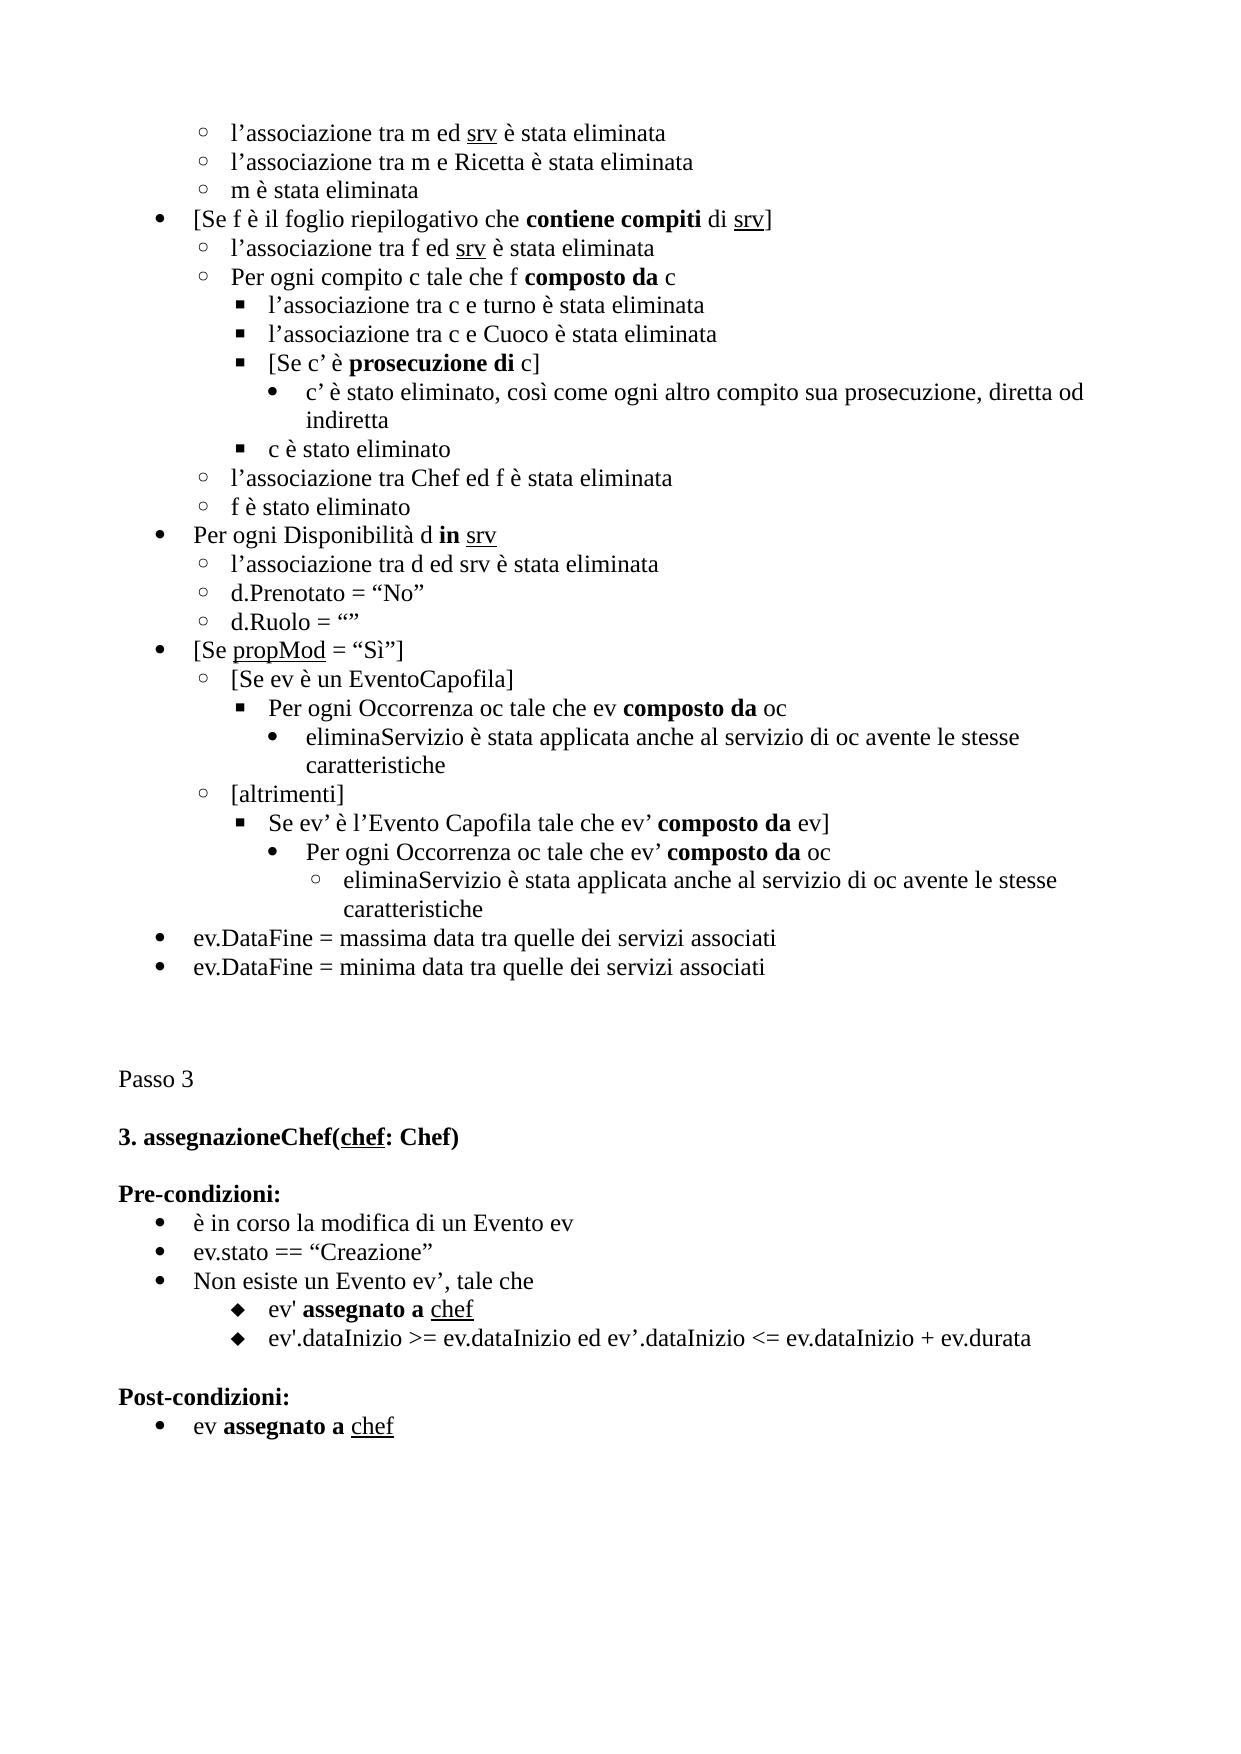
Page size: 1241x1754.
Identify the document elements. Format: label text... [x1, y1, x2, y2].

list l’associazione tra m ed srv è stata eliminata [193, 118, 1122, 147]
list Per ogni Disponibilità d in srv [156, 521, 1122, 549]
list c è stato eliminato [231, 434, 1122, 463]
list f è stato eliminato [193, 492, 1122, 521]
list è in corso la modifica di un Evento ev [156, 1208, 1122, 1237]
text Pre-condizioni: [118, 1179, 1122, 1208]
list [Se c’ è prosecuzione di c] [231, 348, 1122, 377]
list Per ogni compito c tale che f composto da c [193, 262, 1122, 291]
list eliminaServizio è stata applicata anche al servizio di oc avente le stesse caratteristiche [268, 722, 1122, 779]
list [altrimenti] [193, 779, 1122, 808]
list ev.stato == “Creazione” [156, 1237, 1122, 1266]
list d.Prenotato = “No” [193, 578, 1122, 607]
list [Se propMod = “Sì”] [156, 636, 1122, 664]
list Se ev’ è l’Evento Capofila tale che ev’ composto da ev] [231, 808, 1122, 837]
list l’associazione tra f ed srv è stata eliminata [193, 233, 1122, 262]
list eliminaServizio è stata applicata anche al servizio di oc avente le stesse caratteristiche [306, 866, 1122, 923]
list [Se ev è un EventoCapofila] [193, 664, 1122, 693]
list [Se f è il foglio riepilogativo che contiene compiti di srv] [156, 204, 1122, 233]
list Per ogni Occorrenza oc tale che ev composto da oc [231, 693, 1122, 722]
list Non esiste un Evento ev’, tale che [156, 1266, 1122, 1294]
text Passo 3 [118, 1064, 1122, 1093]
list m è stata eliminata [193, 176, 1122, 204]
text 3. assegnazioneChef(chef: Chef) [118, 1122, 1122, 1151]
list ev'.dataInizio >= ev.dataInizio ed ev’.dataInizio <= ev.dataInizio + ev.durata [231, 1323, 1122, 1352]
list l’associazione tra Chef ed f è stata eliminata [193, 463, 1122, 492]
list ev.DataFine = minima data tra quelle dei servizi associati [156, 952, 1122, 981]
list ev.DataFine = massima data tra quelle dei servizi associati [156, 923, 1122, 952]
list d.Ruolo = “” [193, 607, 1122, 636]
list Per ogni Occorrenza oc tale che ev’ composto da oc [268, 837, 1122, 866]
list l’associazione tra m e Ricetta è stata eliminata [193, 147, 1122, 176]
list ev' assegnato a chef [231, 1294, 1122, 1323]
text Post-condizioni: [118, 1382, 1122, 1411]
list c’ è stato eliminato, così come ogni altro compito sua prosecuzione, diretta od indiretta [268, 377, 1122, 434]
list l’associazione tra d ed srv è stata eliminata [193, 549, 1122, 578]
list l’associazione tra c e Cuoco è stata eliminata [231, 319, 1122, 348]
list l’associazione tra c e turno è stata eliminata [231, 291, 1122, 319]
list ev assegnato a chef [156, 1411, 1122, 1440]
